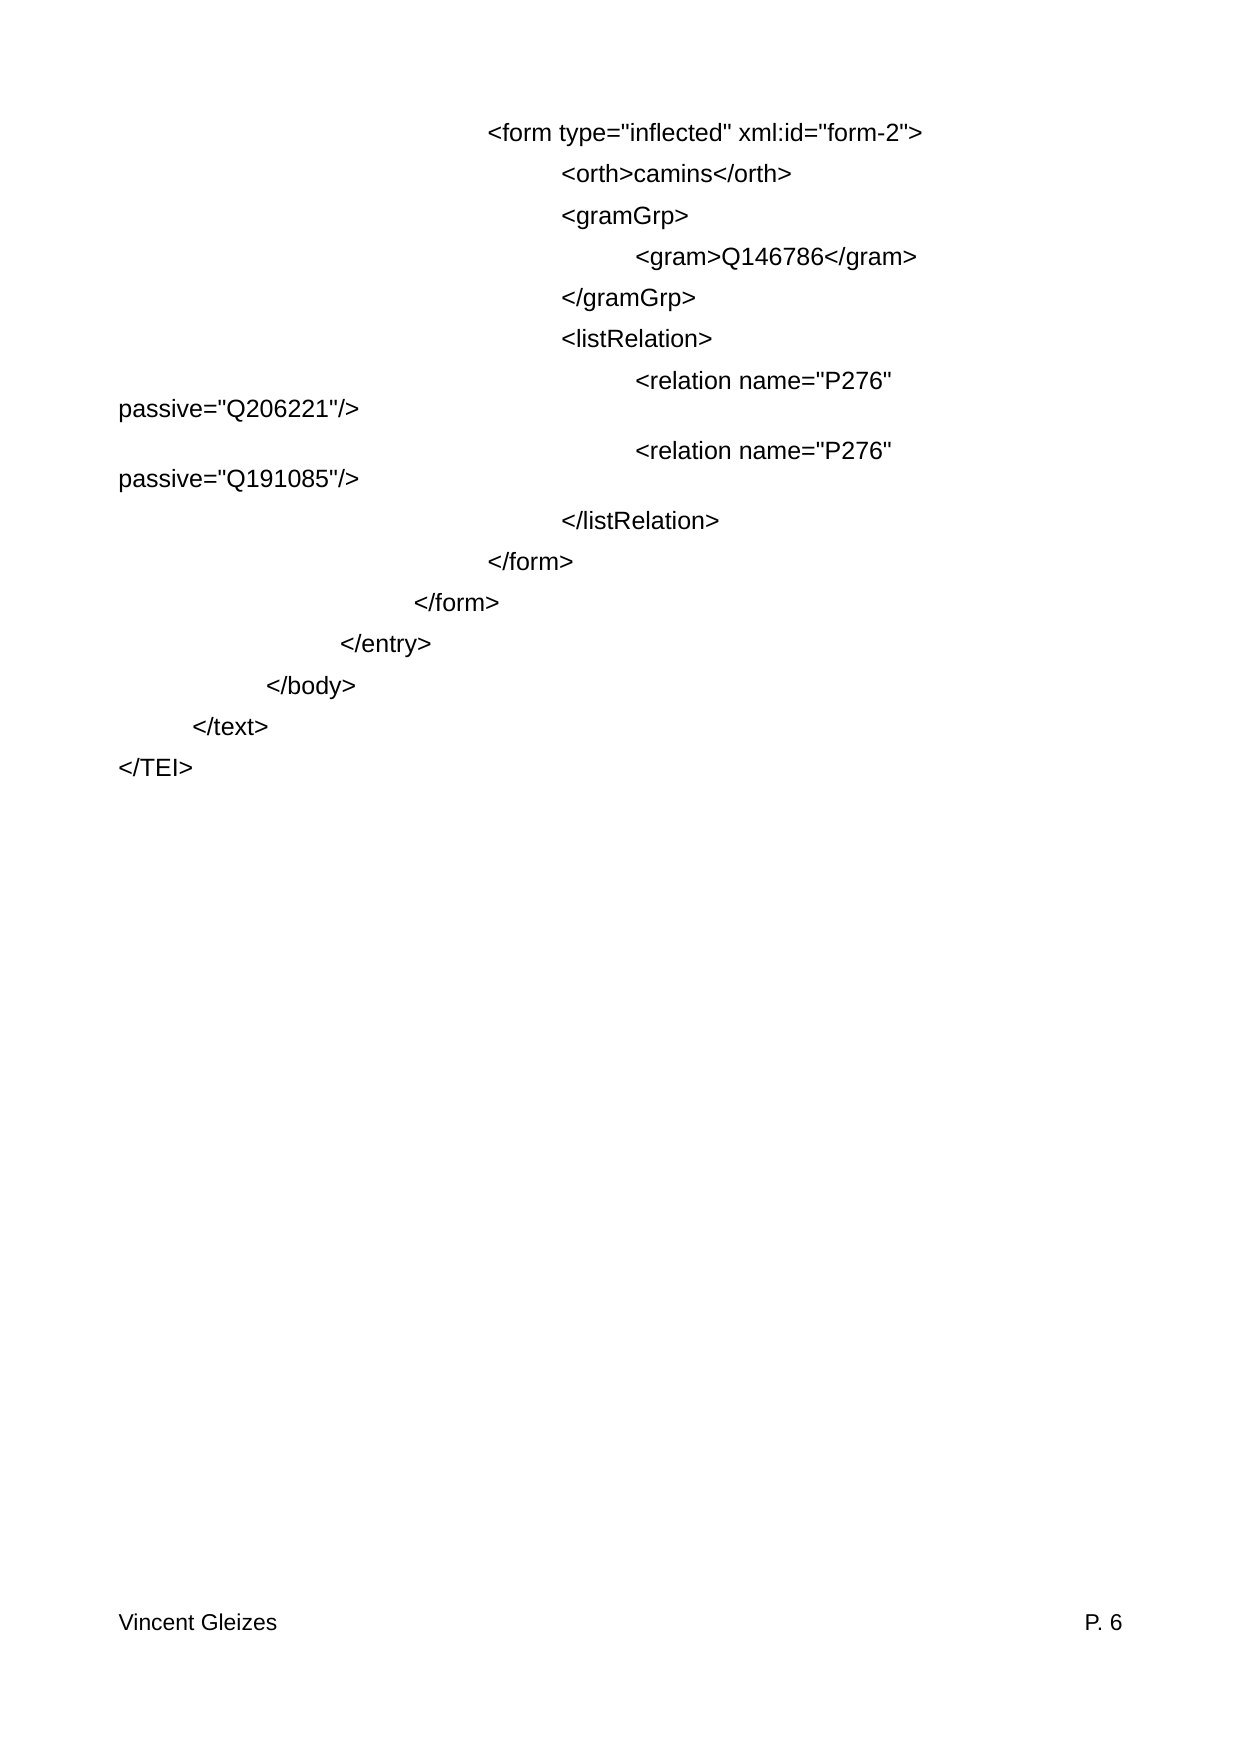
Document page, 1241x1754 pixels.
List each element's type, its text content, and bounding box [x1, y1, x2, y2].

text </form> [118, 588, 1122, 617]
text <listRelation> [118, 324, 1122, 353]
text </text> [118, 712, 1122, 741]
text </body> [118, 671, 1122, 699]
text <relation name="P276" passive="Q191085"/> [118, 436, 1122, 493]
text <form type="inflected" xml:id="form-2"> [118, 118, 1122, 147]
text <relation name="P276" passive="Q206221"/> [118, 366, 1122, 423]
text <orth>camins</orth> [118, 159, 1122, 188]
text </TEI> [118, 753, 1122, 782]
text </form> [118, 547, 1122, 576]
text <gram>Q146786</gram> [118, 242, 1122, 271]
text </gramGrp> [118, 283, 1122, 312]
text </entry> [118, 629, 1122, 658]
text <gramGrp> [118, 201, 1122, 229]
text </listRelation> [118, 506, 1122, 534]
